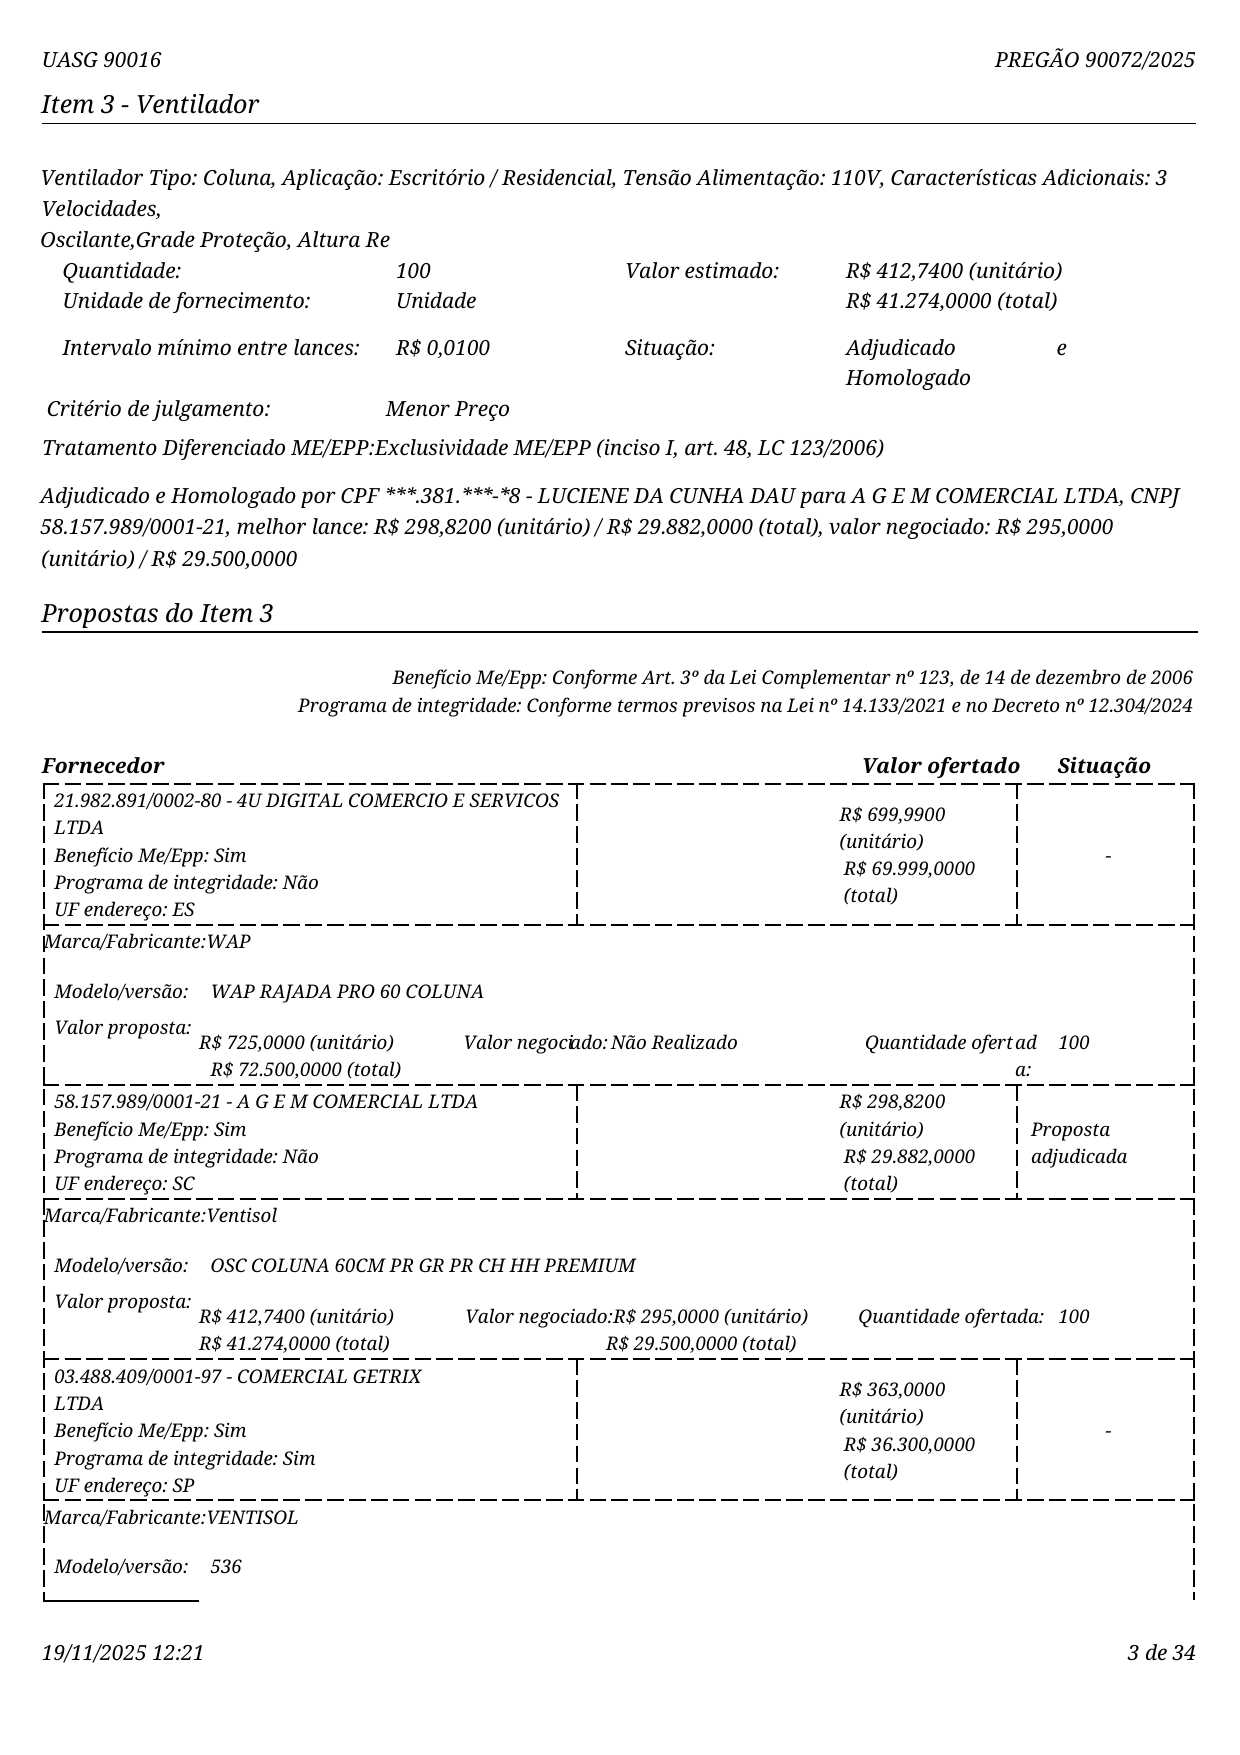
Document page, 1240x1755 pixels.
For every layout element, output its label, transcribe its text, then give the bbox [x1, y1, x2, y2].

table_cell Modelo/versão: Valor proposta: [44, 1249, 199, 1358]
table_cell Unidade [396, 287, 625, 333]
text Fornecedor Valor ofertado Situação [42, 752, 1198, 780]
table_cell [839, 924, 1017, 975]
table_header Valor estimado: [625, 256, 846, 287]
table_cell ado: Não Realizado [577, 1024, 839, 1084]
table_header R$ 699,9900 (unitário) R$ 69.999,0000 (total) [839, 783, 1017, 924]
table_cell [477, 1551, 577, 1600]
table_header R$ 412,7400 (unitário) [846, 256, 1069, 287]
table_cell 03.488.409/0001-97 - COMERCIAL GETRIX LTDA Benefício Me/Epp: Sim Programa de integridade: Sim UF endereço: SP [44, 1358, 477, 1499]
table_cell [1101, 924, 1194, 975]
table_cell R$ 725,0000 (unitário) Valor negoci R$ 72.500,0000 (total) [199, 1024, 577, 1084]
table_cell Modelo/versão: [44, 1551, 199, 1600]
table_cell [839, 1499, 1017, 1551]
table_cell [1101, 1499, 1194, 1551]
table_cell Marca/Fabricante: Ventisol [44, 1198, 839, 1249]
table_cell [839, 1249, 1194, 1298]
table_cell [1017, 1358, 1101, 1499]
table_cell R$ 298,8200 (unitário) R$ 29.882,0000 (total) [839, 1084, 1017, 1198]
table_cell OSC COLUNA 60CM PR GR PR CH HH PREMIUM [199, 1249, 839, 1298]
table_cell Quantidade ofert [839, 1024, 1017, 1084]
table_cell 100 [1048, 1299, 1194, 1358]
table_cell - [1101, 1358, 1194, 1499]
table_header [1017, 783, 1101, 924]
table_cell [577, 1499, 839, 1551]
table_cell [1101, 975, 1194, 1024]
table_header [577, 783, 839, 924]
text Critério de julgamento: Menor Preço [42, 394, 1198, 422]
text Oscilante,Grade Proteção, Altura Re [40, 225, 1198, 254]
text Ventilador Tipo: Coluna, Aplicação: Escritório / Residencial, Tensão Alimentação: 110V, Características Adicionais: 3 Velocidades, [40, 163, 1198, 222]
table_cell Marca/Fabricante: WAP [44, 924, 577, 975]
subtitle Propostas do Item 3 [41, 596, 1198, 629]
table_cell [1017, 1551, 1101, 1600]
table_cell [577, 1358, 839, 1499]
table_cell Situação: [625, 333, 846, 394]
text Benefício Me/Epp: Conforme Art. 3º da Lei Complementar nº 123, de 14 de dezembro de 2006 [42, 664, 1195, 690]
table_cell R$ 0,0100 [396, 333, 625, 394]
table_cell [839, 975, 1017, 1024]
table_cell 100 [1048, 1024, 1101, 1084]
table_header - [1101, 783, 1194, 924]
table_cell ada: [1017, 1024, 1048, 1084]
text Programa de integridade: Conforme termos previsos na Lei nº 14.133/2021 e no Decreto nº 12.304/2024 [42, 693, 1195, 718]
table_cell R$ 412,7400 (unitário) Valor negociado: R$ 295,0000 (unitário) R$ 41.274,0000 (total) R$ 29.500,0000 (total) [199, 1299, 839, 1358]
table_cell R$ 363,0000 (unitário) R$ 36.300,0000 (total) [839, 1358, 1017, 1499]
table_cell 58.157.989/0001-21 - A G E M COMERCIAL LTDA Benefício Me/Epp: Sim Programa de integridade: Não UF endereço: SC [44, 1084, 577, 1198]
table_cell Unidade de fornecimento: [63, 287, 396, 333]
table_cell R$ 41.274,0000 (total) [846, 287, 1069, 333]
table_cell [1017, 1499, 1101, 1551]
table_cell [1017, 975, 1101, 1024]
table_cell Adjudicado e Homologado [846, 333, 1069, 394]
table_cell [477, 1358, 577, 1499]
table_cell Marca/Fabricante: VENTISOL [44, 1499, 477, 1551]
text Adjudicado e Homologado por CPF ***.381.***-*8 - LUCIENE DA CUNHA DAU para A G E M COMERCIAL LTDA, CNPJ [40, 481, 1198, 509]
table_header 100 [396, 256, 625, 287]
table_cell [1101, 1551, 1194, 1600]
table_cell WAP RAJADA PRO 60 COLUNA [199, 975, 577, 1024]
table_cell Quantidade ofertada: [839, 1299, 1048, 1358]
table_cell [1017, 924, 1101, 975]
table_cell Modelo/versão: Valor proposta: [44, 975, 199, 1084]
table_cell [839, 1551, 1017, 1600]
table_cell [577, 975, 839, 1024]
table_cell Intervalo mínimo entre lances: [63, 333, 396, 394]
table_header Quantidade: [63, 256, 396, 287]
text 58.157.989/0001-21, melhor lance: R$ 298,8200 (unitário) / R$ 29.882,0000 (total), valor negociado: R$ 295,0000 (unitário) / R$ 29.500,0000 [40, 512, 1198, 572]
table_cell [577, 1551, 839, 1600]
table_cell [839, 1198, 1194, 1249]
table_cell [477, 1499, 577, 1551]
table_cell Proposta adjudicada [1017, 1084, 1194, 1198]
table_cell [1101, 1024, 1194, 1084]
table_cell [577, 1084, 839, 1198]
table_cell [577, 924, 839, 975]
table_header 21.982.891/0002-80 - 4U DIGITAL COMERCIO E SERVICOS LTDA Benefício Me/Epp: Sim Programa de integridade: Não UF endereço: ES [44, 783, 577, 924]
table_cell [625, 287, 846, 333]
text Tratamento Diferenciado ME/EPP: Exclusividade ME/EPP (inciso I, art. 48, LC 123/2006) [42, 433, 1198, 462]
table_cell 536 [199, 1551, 477, 1600]
subtitle Item 3 - Ventilador [41, 87, 1198, 121]
